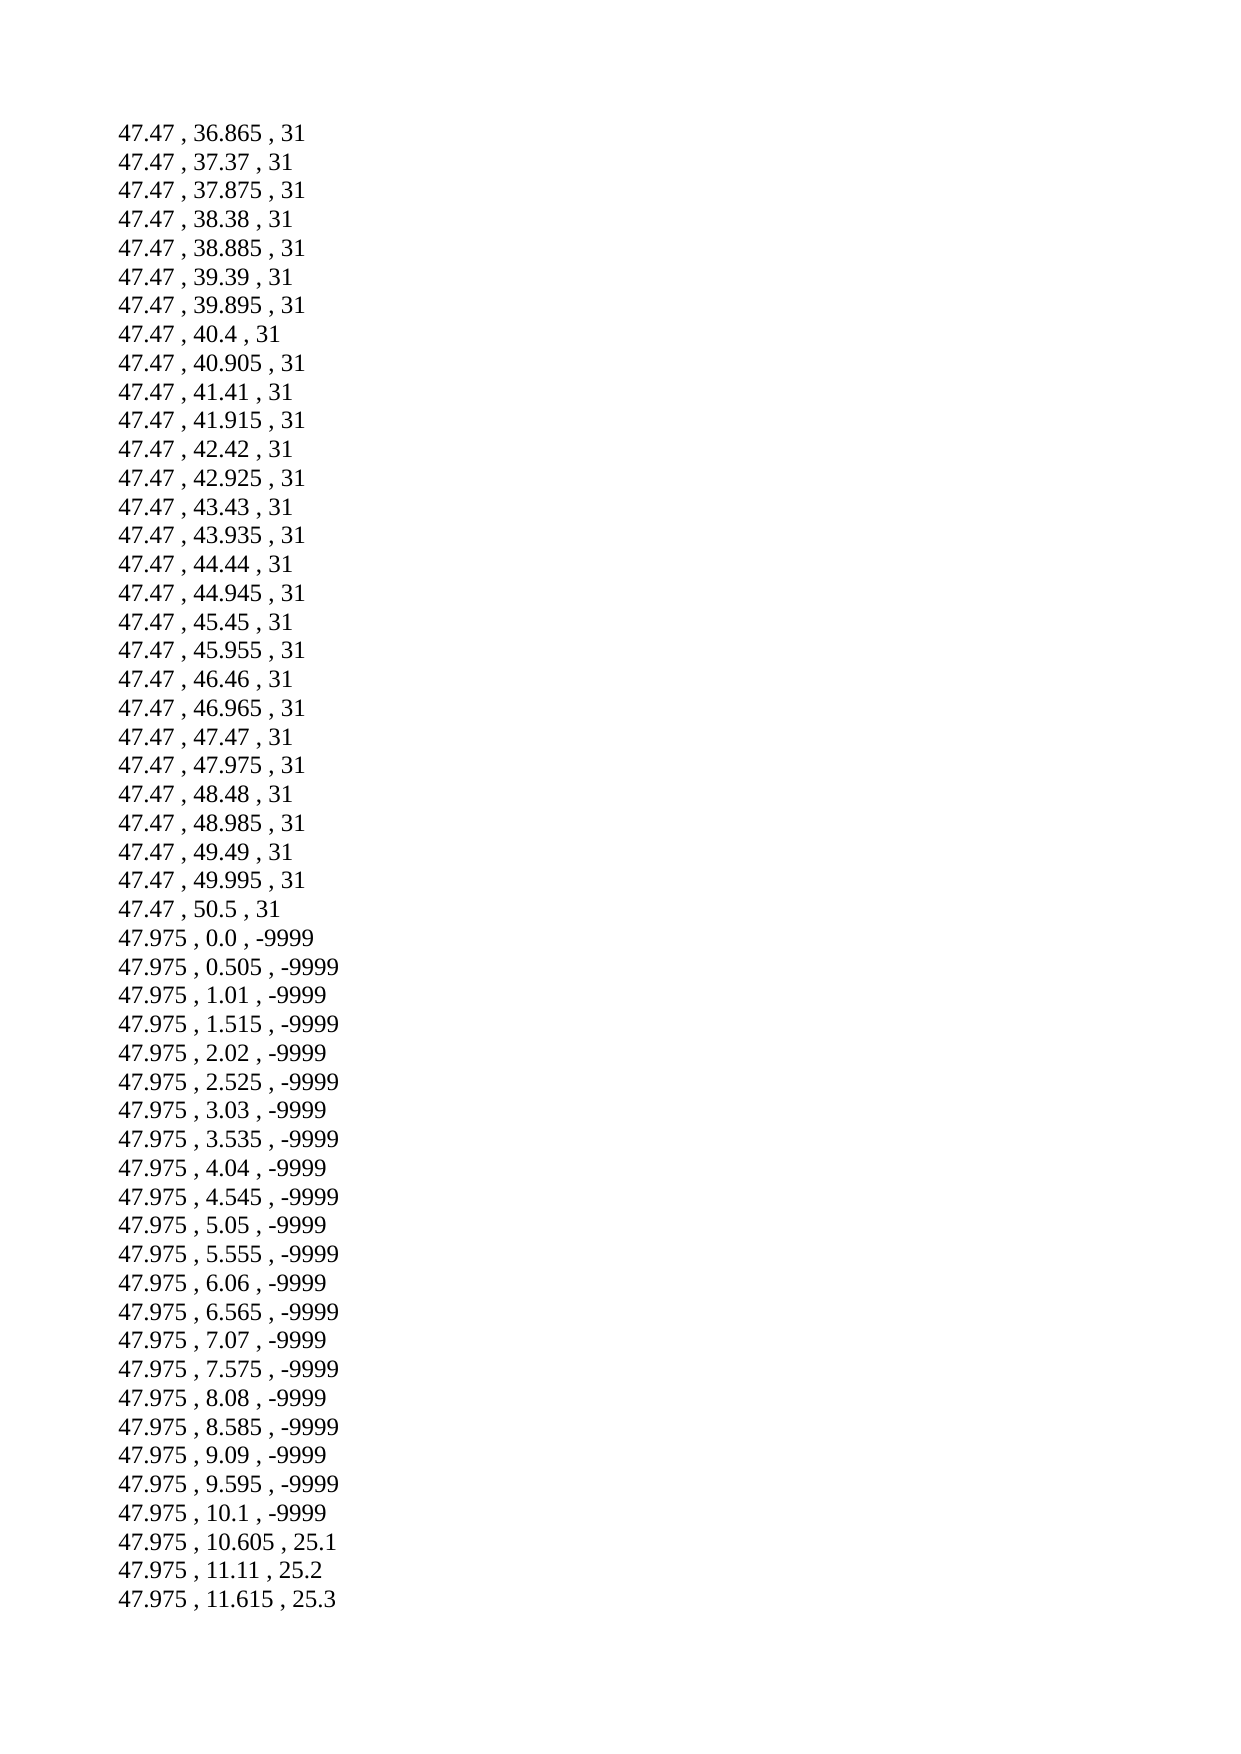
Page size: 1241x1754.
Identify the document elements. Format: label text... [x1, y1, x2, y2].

text 47.975 , 10.605 , 25.1 [118, 1527, 1122, 1556]
text 47.975 , 9.09 , -9999 [118, 1441, 1122, 1469]
text 47.47 , 47.47 , 31 [118, 722, 1122, 751]
text 47.47 , 42.925 , 31 [118, 463, 1122, 492]
text 47.47 , 47.975 , 31 [118, 751, 1122, 779]
text 47.47 , 37.37 , 31 [118, 147, 1122, 176]
text 47.975 , 7.575 , -9999 [118, 1354, 1122, 1383]
text 47.47 , 48.985 , 31 [118, 808, 1122, 837]
text 47.975 , 0.0 , -9999 [118, 923, 1122, 952]
text 47.47 , 37.875 , 31 [118, 176, 1122, 204]
text 47.47 , 40.4 , 31 [118, 319, 1122, 348]
text 47.47 , 46.46 , 31 [118, 664, 1122, 693]
text 47.47 , 40.905 , 31 [118, 348, 1122, 377]
text 47.47 , 43.935 , 31 [118, 521, 1122, 549]
text 47.47 , 49.995 , 31 [118, 866, 1122, 894]
text 47.975 , 7.07 , -9999 [118, 1326, 1122, 1354]
text 47.47 , 42.42 , 31 [118, 434, 1122, 463]
text 47.975 , 3.03 , -9999 [118, 1096, 1122, 1124]
text 47.975 , 0.505 , -9999 [118, 952, 1122, 981]
text 47.47 , 48.48 , 31 [118, 779, 1122, 808]
text 47.975 , 10.1 , -9999 [118, 1498, 1122, 1527]
text 47.47 , 45.955 , 31 [118, 636, 1122, 664]
text 47.975 , 4.545 , -9999 [118, 1182, 1122, 1211]
text 47.47 , 44.44 , 31 [118, 549, 1122, 578]
text 47.47 , 50.5 , 31 [118, 894, 1122, 923]
text 47.975 , 8.585 , -9999 [118, 1412, 1122, 1441]
text 47.47 , 43.43 , 31 [118, 492, 1122, 521]
text 47.47 , 39.895 , 31 [118, 291, 1122, 319]
text 47.47 , 49.49 , 31 [118, 837, 1122, 866]
text 47.975 , 11.11 , 25.2 [118, 1556, 1122, 1584]
text 47.975 , 8.08 , -9999 [118, 1383, 1122, 1412]
text 47.47 , 39.39 , 31 [118, 262, 1122, 291]
text 47.47 , 36.865 , 31 [118, 118, 1122, 147]
text 47.975 , 4.04 , -9999 [118, 1153, 1122, 1182]
text 47.47 , 38.38 , 31 [118, 204, 1122, 233]
text 47.975 , 5.05 , -9999 [118, 1211, 1122, 1239]
text 47.47 , 45.45 , 31 [118, 607, 1122, 636]
text 47.975 , 5.555 , -9999 [118, 1239, 1122, 1268]
text 47.975 , 9.595 , -9999 [118, 1469, 1122, 1498]
text 47.47 , 46.965 , 31 [118, 693, 1122, 722]
text 47.47 , 38.885 , 31 [118, 233, 1122, 262]
text 47.975 , 2.02 , -9999 [118, 1038, 1122, 1067]
text 47.975 , 1.515 , -9999 [118, 1009, 1122, 1038]
text 47.975 , 1.01 , -9999 [118, 981, 1122, 1009]
text 47.975 , 2.525 , -9999 [118, 1067, 1122, 1096]
text 47.47 , 44.945 , 31 [118, 578, 1122, 607]
text 47.47 , 41.41 , 31 [118, 377, 1122, 406]
text 47.975 , 6.565 , -9999 [118, 1297, 1122, 1326]
text 47.47 , 41.915 , 31 [118, 406, 1122, 434]
text 47.975 , 3.535 , -9999 [118, 1124, 1122, 1153]
text 47.975 , 6.06 , -9999 [118, 1268, 1122, 1297]
text 47.975 , 11.615 , 25.3 [118, 1584, 1122, 1613]
